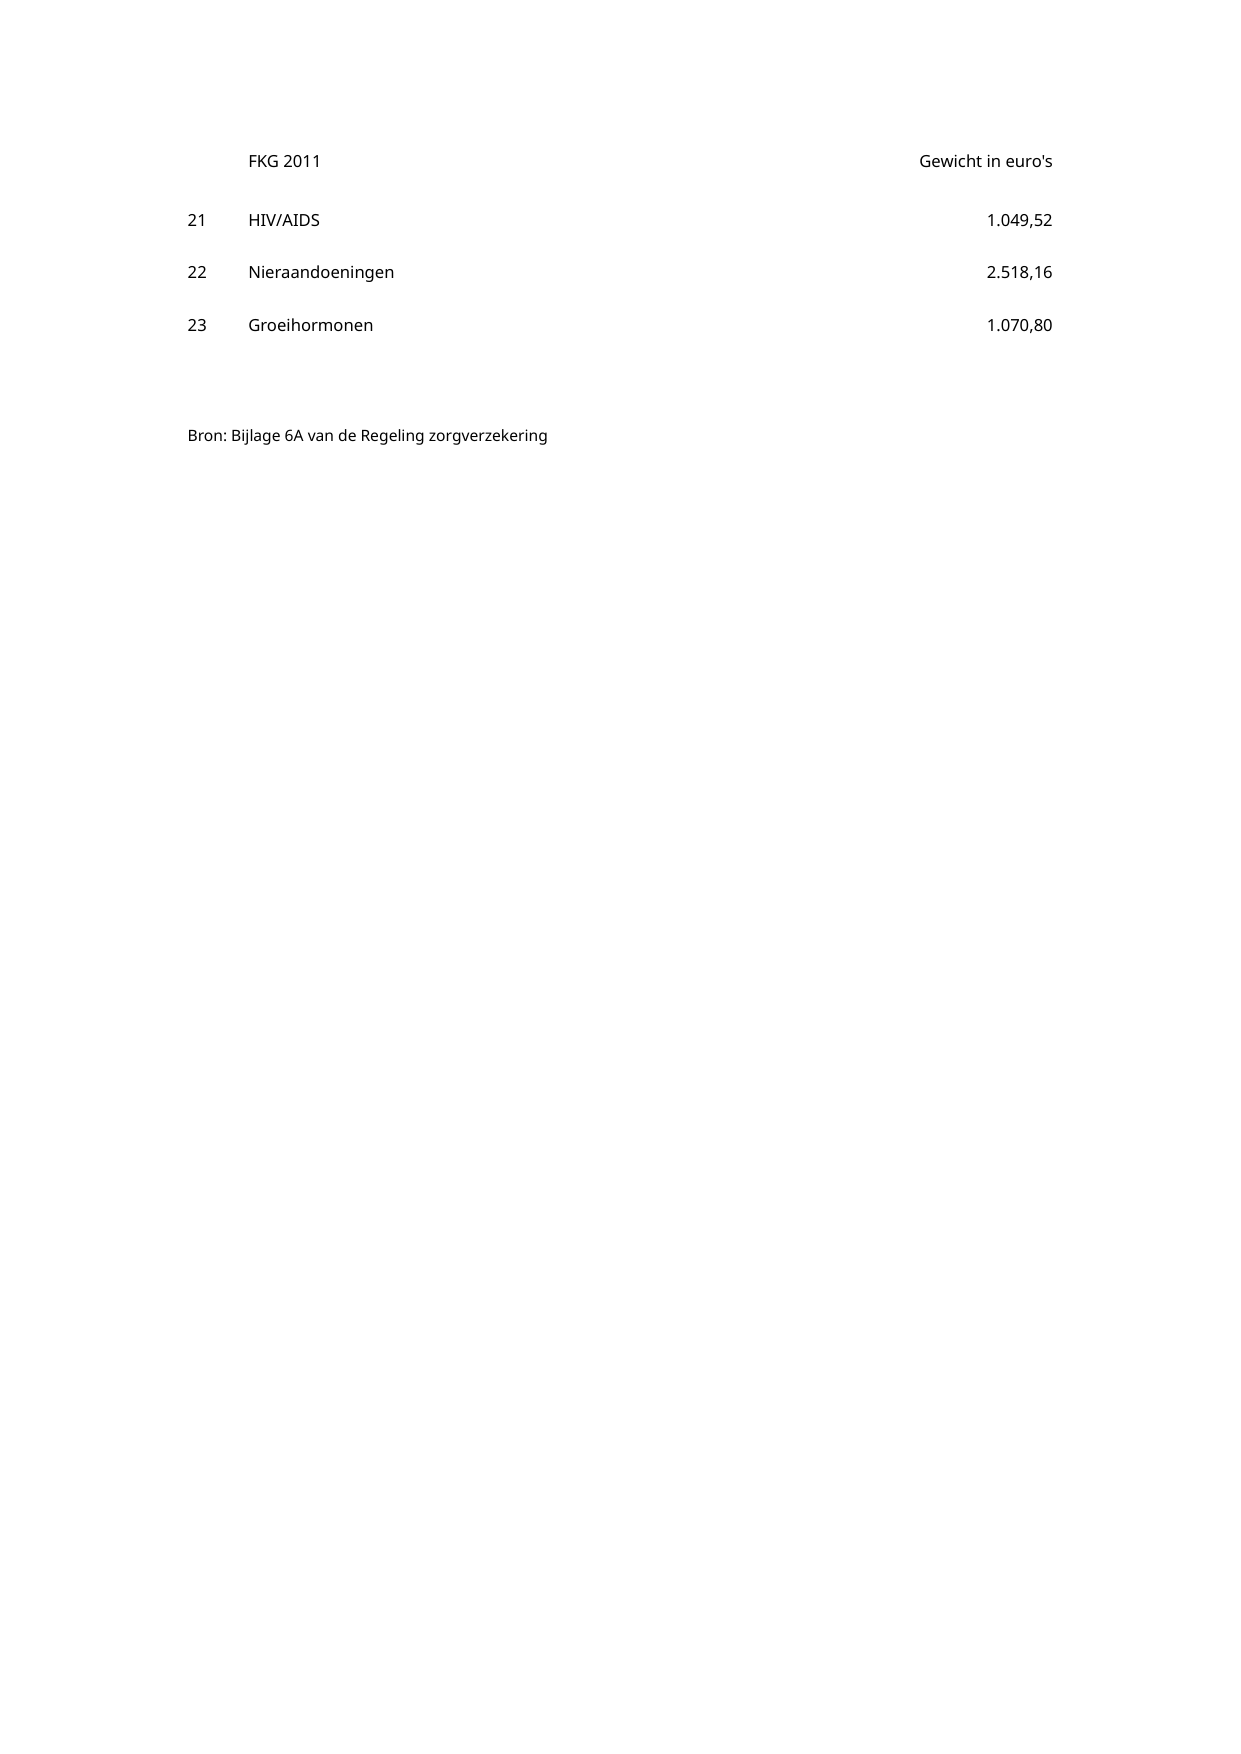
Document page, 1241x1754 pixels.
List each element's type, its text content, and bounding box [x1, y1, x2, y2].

text Bron: Bijlage 6A van de Regeling zorgverzekering [187, 425, 1053, 446]
table_cell 21 [188, 209, 248, 261]
table_cell 1.070,80 [784, 314, 1053, 367]
table_header FKG 2011 [248, 150, 784, 208]
table_cell 2.518,16 [784, 261, 1053, 314]
table_header [188, 150, 248, 208]
table_cell 22 [188, 261, 248, 314]
table_cell HIV/AIDS [248, 209, 784, 261]
table_cell Groeihormonen [248, 314, 784, 367]
table_cell 23 [188, 314, 248, 367]
table_cell Nieraandoeningen [248, 261, 784, 314]
table_cell 1.049,52 [784, 209, 1053, 261]
table_header Gewicht in euro's [784, 150, 1053, 208]
